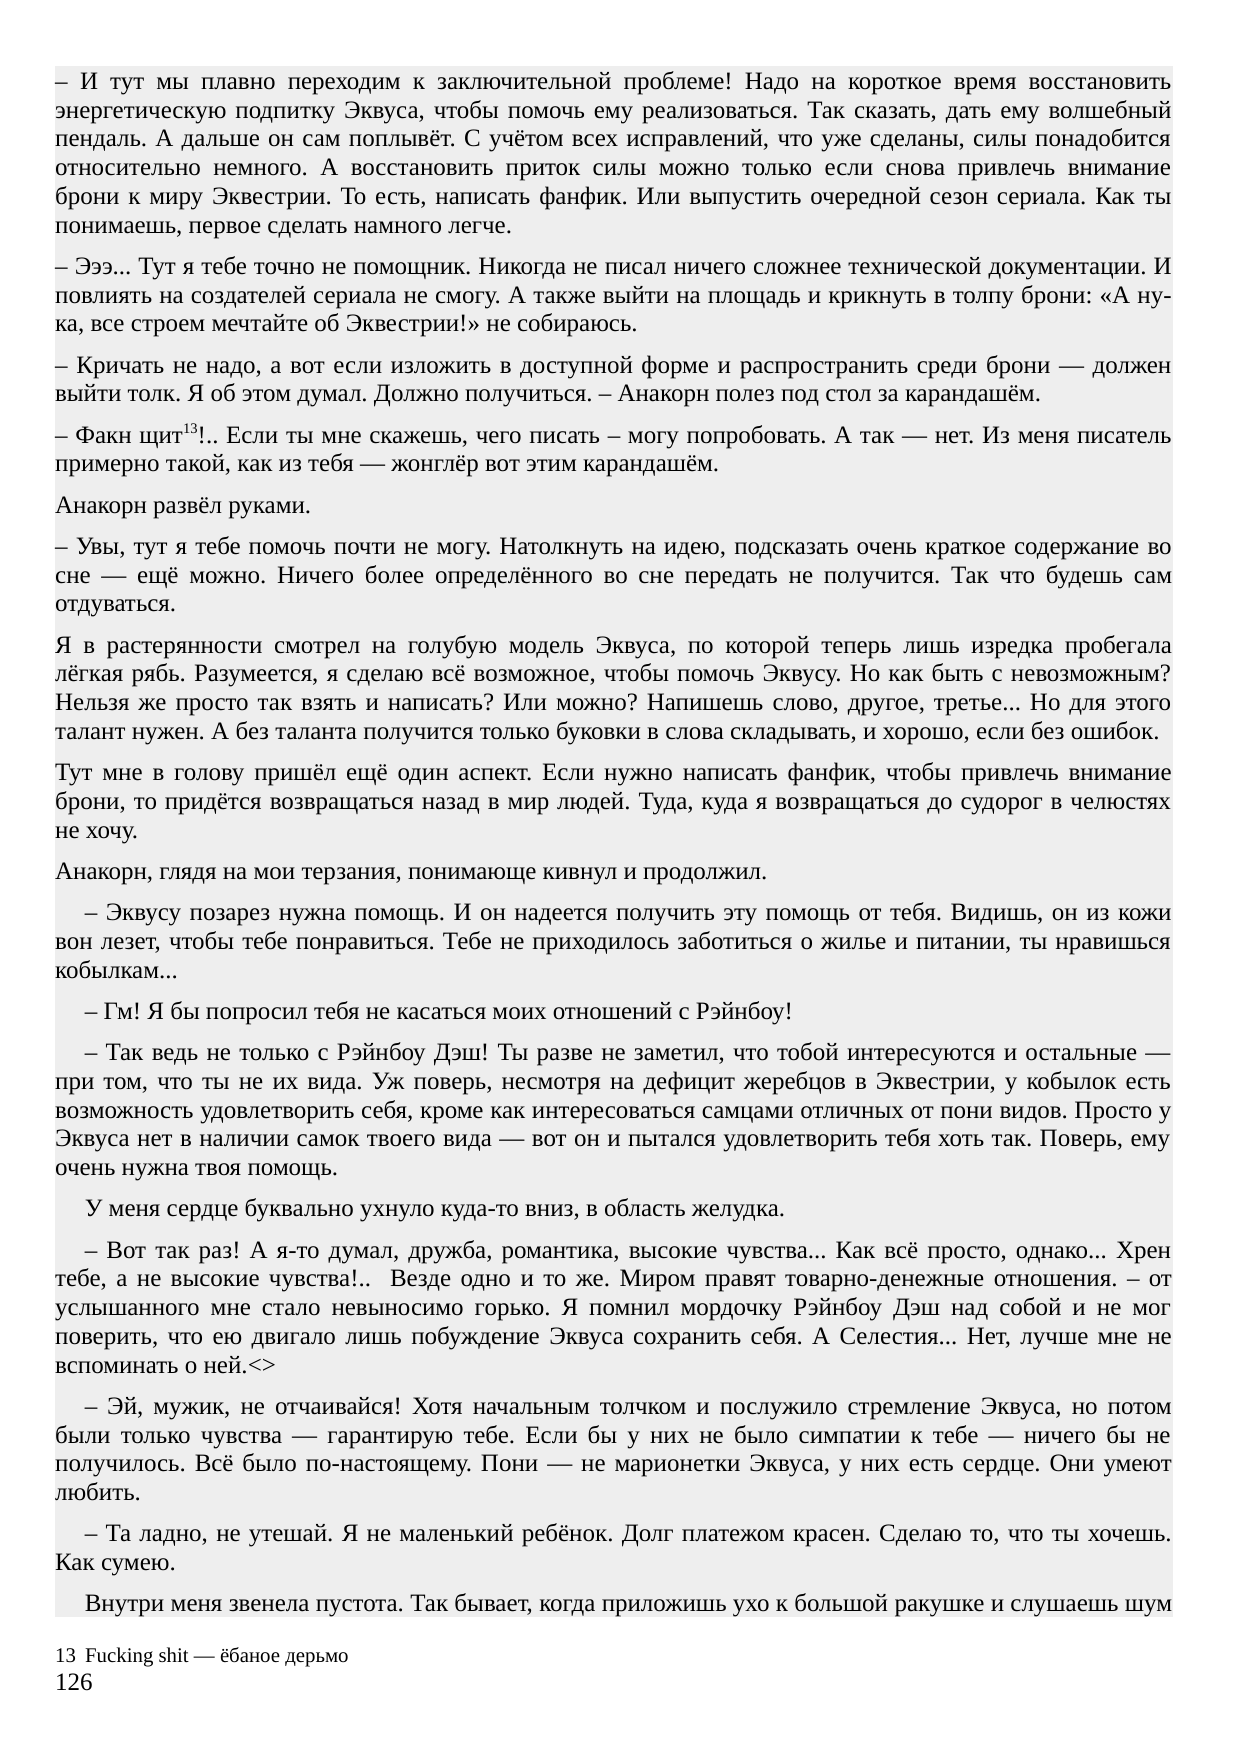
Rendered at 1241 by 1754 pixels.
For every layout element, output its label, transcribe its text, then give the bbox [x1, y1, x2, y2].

text – Кричать не надо, а вот если изложить в доступной форме и распространить среди брони — должен выйти толк. Я об этом думал. Должно получиться. – Анакорн полез под стол за карандашём. [55, 350, 1173, 407]
text – И тут мы плавно переходим к заключительной проблеме! Надо на короткое время восстановить энергетическую подпитку Эквуса, чтобы помочь ему реализоваться. Так сказать, дать ему волшебный пендаль. А дальше он сам поплывёт. С учётом всех исправлений, что уже сделаны, силы понадобится относительно немного. А восстановить приток силы можно только если снова привлечь внимание брони к миру Эквестрии. То есть, написать фанфик. Или выпустить очередной сезон сериала. Как ты понимаешь, первое сделать намного легче. [55, 66, 1173, 238]
text – Вот так раз! А я-то думал, дружба, романтика, высокие чувства... Как всё просто, однако... Хрен тебе, а не высокие чувства!.. Везде одно и то же. Миром правят товарно-денежные отношения. – от услышанного мне стало невыносимо горько. Я помнил мордочку Рэйнбоу Дэш над собой и не мог поверить, что ею двигало лишь побуждение Эквуса сохранить себя. А Селестия... Нет, лучше мне не вспоминать о ней.<> [55, 1235, 1173, 1378]
text Тут мне в голову пришёл ещё один аспект. Если нужно написать фанфик, чтобы привлечь внимание брони, то придётся возвращаться назад в мир людей. Туда, куда я возвращаться до судорог в челюстях не хочу. [55, 757, 1173, 843]
text Внутри меня звенела пустота. Так бывает, когда приложишь ухо к большой ракушке и слушаешь шум [55, 1588, 1173, 1617]
text Анакорн, глядя на мои терзания, понимающе кивнул и продолжил. [55, 856, 1173, 885]
text – Эквусу позарез нужна помощь. И он надеется получить эту помощь от тебя. Видишь, он из кожи вон лезет, чтобы тебе понравиться. Тебе не приходилось заботиться о жилье и питании, ты нравишься кобылкам... [55, 897, 1173, 983]
text Fucking shit — ёбаное дерьмо [55, 1642, 1173, 1667]
text – Эээ... Тут я тебе точно не помощник. Никогда не писал ничего сложнее технической документации. И повлиять на создателей сериала не смогу. А также выйти на площадь и крикнуть в толпу брони: «А ну-ка, все строем мечтайте об Эквестрии!» не собираюсь. [55, 251, 1173, 337]
text Анакорн развёл руками. [55, 490, 1173, 518]
text – Гм! Я бы попросил тебя не касаться моих отношений с Рэйнбоу! [55, 996, 1173, 1025]
text – Так ведь не только с Рэйнбоу Дэш! Ты разве не заметил, что тобой интересуются и остальные — при том, что ты не их вида. Уж поверь, несмотря на дефицит жеребцов в Эквестрии, у кобылок есть возможность удовлетворить себя, кроме как интересоваться самцами отличных от пони видов. Просто у Эквуса нет в наличии самок твоего вида — вот он и пытался удовлетворить тебя хоть так. Поверь, ему очень нужна твоя помощь. [55, 1037, 1173, 1181]
text Я в растерянности смотрел на голубую модель Эквуса, по которой теперь лишь изредка пробегала лёгкая рябь. Разумеется, я сделаю всё возможное, чтобы помочь Эквусу. Но как быть с невозможным? Нельзя же просто так взять и написать? Или можно? Напишешь слово, другое, третье... Но для этого талант нужен. А без таланта получится только буковки в слова складывать, и хорошо, если без ошибок. [55, 630, 1173, 745]
text У меня сердце буквально ухнуло куда-то вниз, в область желудка. [55, 1193, 1173, 1222]
text – Эй, мужик, не отчаивайся! Хотя начальным толчком и послужило стремление Эквуса, но потом были только чувства — гарантирую тебе. Если бы у них не было симпатии к тебе — ничего бы не получилось. Всё было по-настоящему. Пони — не марионетки Эквуса, у них есть сердце. Они умеют любить. [55, 1391, 1173, 1506]
text – Увы, тут я тебе помочь почти не могу. Натолкнуть на идею, подсказать очень краткое содержание во сне — ещё можно. Ничего более определённого во сне передать не получится. Так что будешь сам отдуваться. [55, 531, 1173, 617]
text – Факн щит!.. Если ты мне скажешь, чего писать – могу попробовать. А так — нет. Из меня писатель примерно такой, как из тебя — жонглёр вот этим карандашём. [55, 420, 1173, 477]
text – Та ладно, не утешай. Я не маленький ребёнок. Долг платежом красен. Сделаю то, что ты хочешь. Как сумею. [55, 1518, 1173, 1576]
